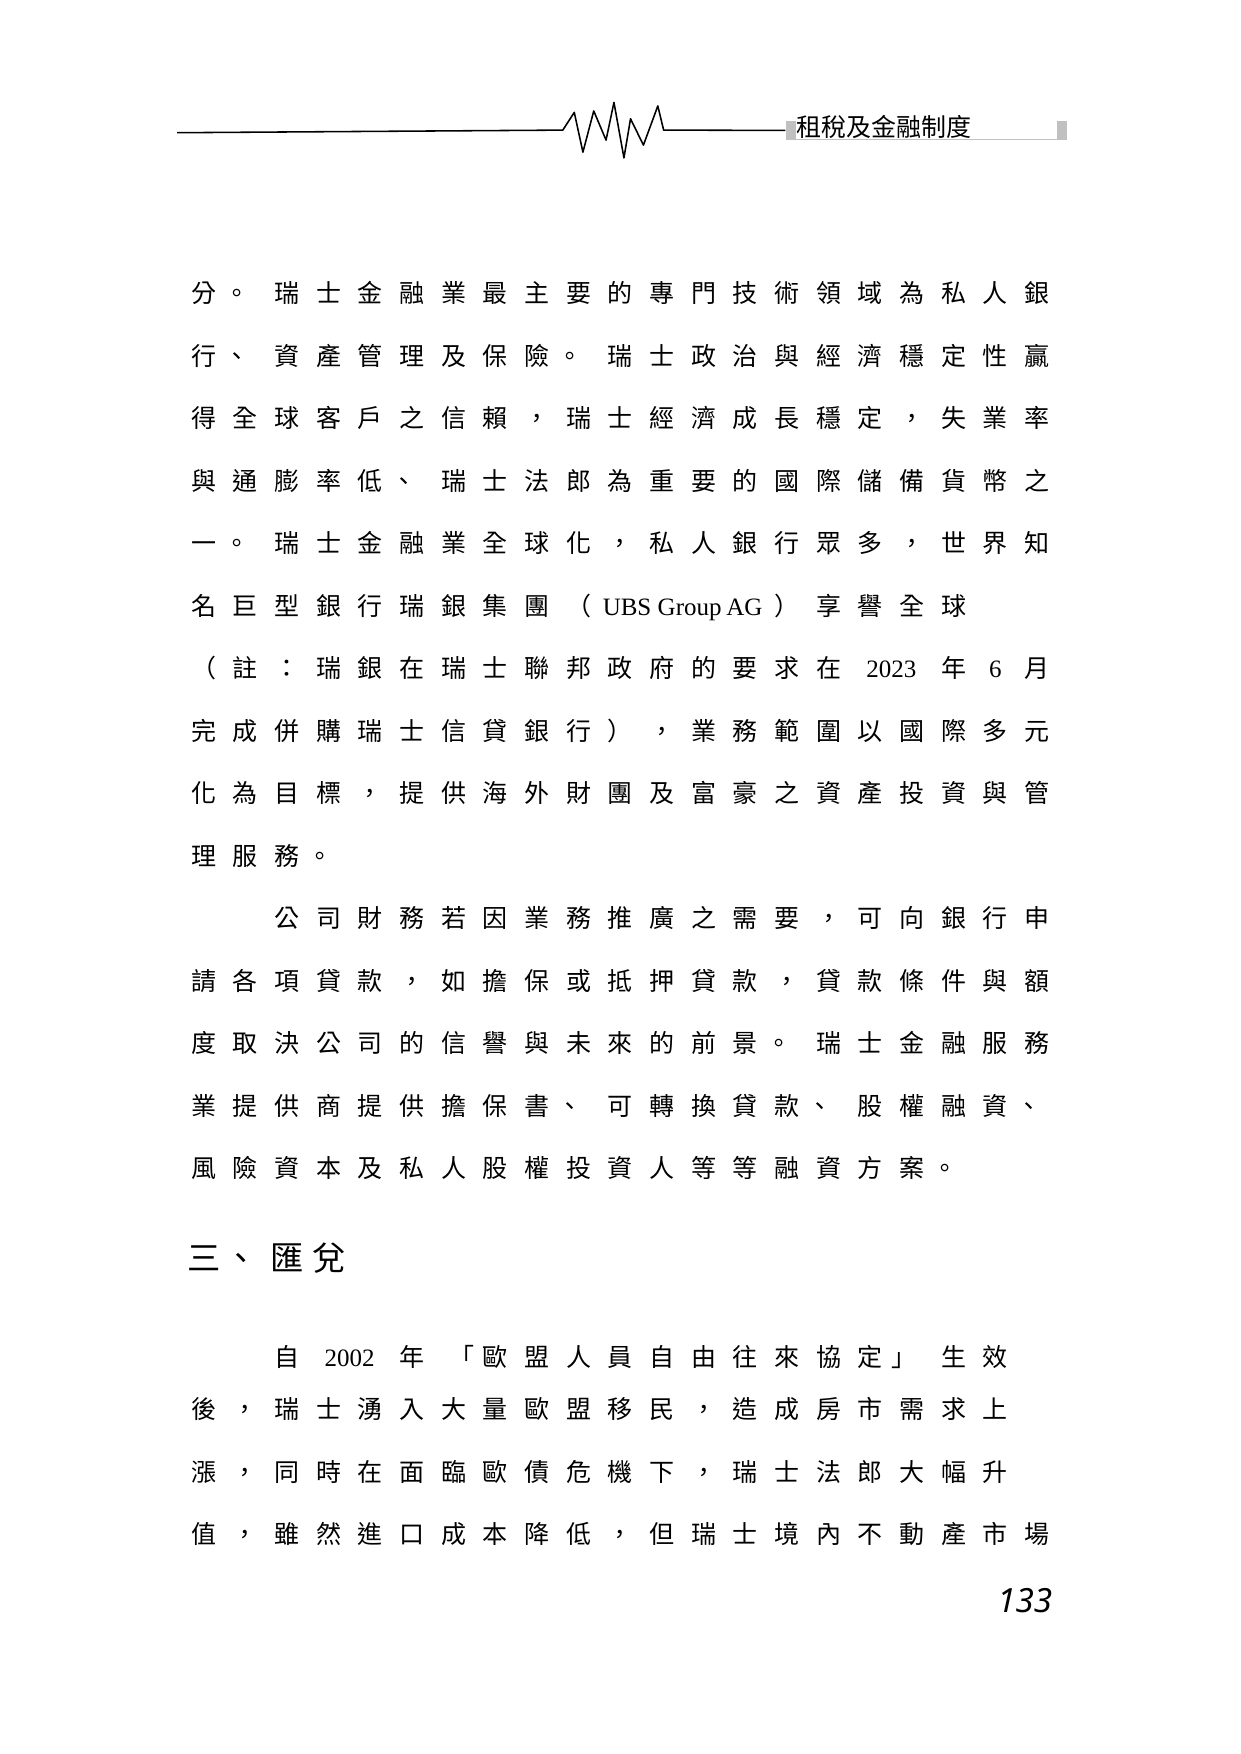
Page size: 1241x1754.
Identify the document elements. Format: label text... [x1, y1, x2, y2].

text 分。瑞士金融業最主要的專門技術領域為私人銀行、資產管理及保險。瑞士政治與經濟穩定性贏得全球客戶之信賴，瑞士經濟成長穩定，失業率與通膨率低、瑞士法郎為重要的國際儲備貨幣之一。瑞士金融業全球化，私人銀行眾多，世界知名巨型銀行瑞銀集團（UBS Group AG）享譽全球（註：瑞銀在瑞士聯邦政府的要求在2023年6月完成併購瑞士信貸銀行），業務範圍以國際多元化為目標，提供海外財團及富豪之資產投資與管理服務。 [183, 250, 1058, 875]
text 自2002年「歐盟人員自由往來協定」生效後，瑞士湧入大量歐盟移民，造成房市需求上漲，同時在面臨歐債危機下，瑞士法郎大幅升值，雖然進口成本降低，但瑞士境內不動產市場 [183, 1304, 1058, 1554]
text 公司財務若因業務推廣之需要，可向銀行申請各項貸款，如擔保或抵押貸款，貸款條件與額度取決公司的信譽與未來的前景。瑞士金融服務業提供商提供擔保書、可轉換貸款、股權融資、風險資本及私人股權投資人等等融資方案。 [183, 875, 1058, 1188]
text 三、匯兌 [183, 1214, 1058, 1277]
